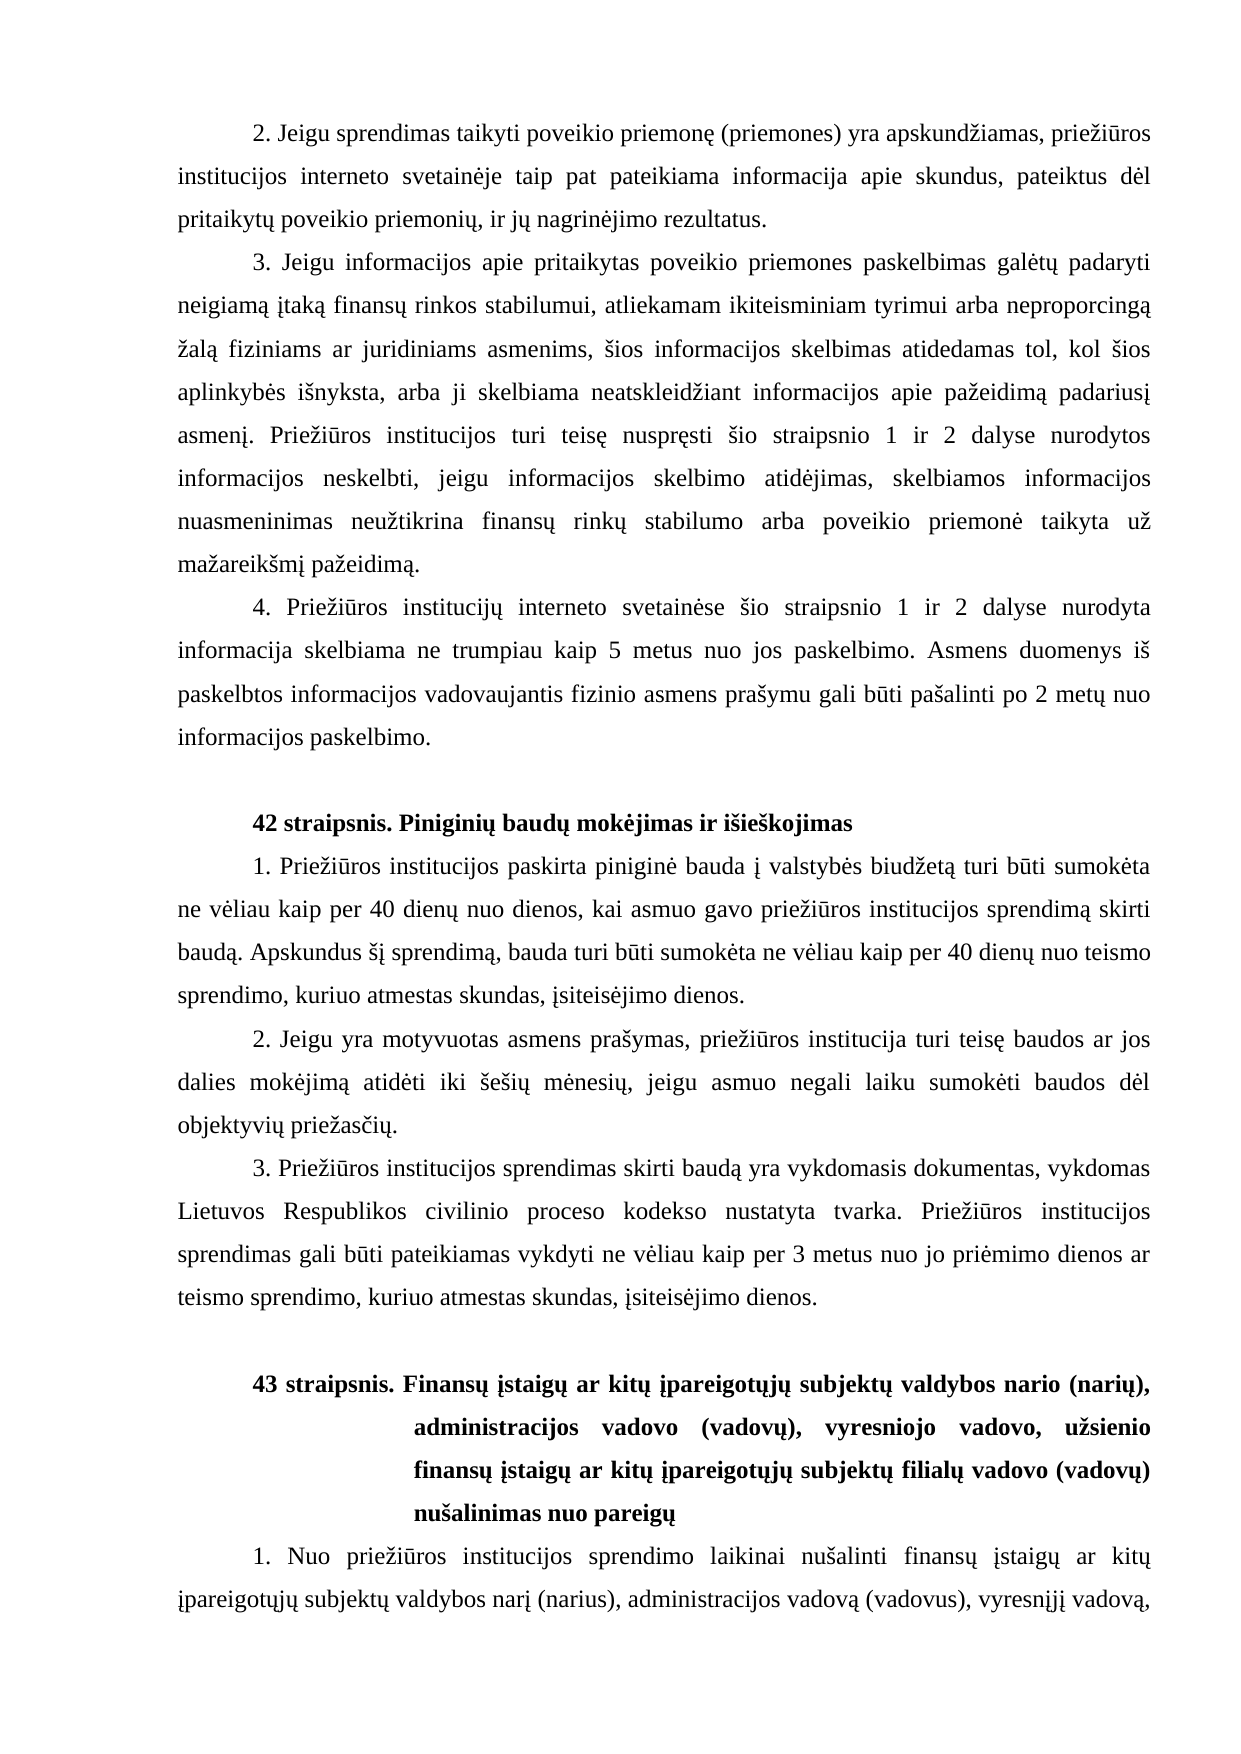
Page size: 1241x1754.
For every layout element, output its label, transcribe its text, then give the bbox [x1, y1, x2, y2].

text 4. Priežiūros institucijų interneto svetainėse šio straipsnio 1 ir 2 dalyse nurodyta informacija skelbiama ne trumpiau kaip 5 metus nuo jos paskelbimo. Asmens duomenys iš paskelbtos informacijos vadovaujantis fizinio asmens prašymu gali būti pašalinti po 2 metų nuo informacijos paskelbimo. [177, 592, 1152, 751]
text 3. Jeigu informacijos apie pritaikytas poveikio priemones paskelbimas galėtų padaryti neigiamą įtaką finansų rinkos stabilumui, atliekamam ikiteisminiam tyrimui arba neproporcingą žalą fiziniams ar juridiniams asmenims, šios informacijos skelbimas atidedamas tol, kol šios aplinkybės išnyksta, arba ji skelbiama neatskleidžiant informacijos apie pažeidimą padariusį asmenį. Priežiūros institucijos turi teisę nuspręsti šio straipsnio 1 ir 2 dalyse nurodytos informacijos neskelbti, jeigu informacijos skelbimo atidėjimas, skelbiamos informacijos nuasmeninimas neužtikrina finansų rinkų stabilumo arba poveikio priemonė taikyta už mažareikšmį pažeidimą. [177, 247, 1152, 578]
text 1. Nuo priežiūros institucijos sprendimo laikinai nušalinti finansų įstaigų ar kitų įpareigotųjų subjektų valdybos narį (narius), administracijos vadovą (vadovus), vyresnįjį vadovą, [177, 1541, 1152, 1613]
text 2. Jeigu yra motyvuotas asmens prašymas, priežiūros institucija turi teisę baudos ar jos dalies mokėjimą atidėti iki šešių mėnesių, jeigu asmuo negali laiku sumokėti baudos dėl objektyvių priežasčių. [177, 1024, 1152, 1139]
text 43 straipsnis. Finansų įstaigų ar kitų įpareigotųjų subjektų valdybos nario (narių), administracijos vadovo (vadovų), vyresniojo vadovo, užsienio finansų įstaigų ar kitų įpareigotųjų subjektų filialų vadovo (vadovų) nušalinimas nuo pareigų [252, 1369, 1152, 1527]
text 1. Priežiūros institucijos paskirta piniginė bauda į valstybės biudžetą turi būti sumokėta ne vėliau kaip per 40 dienų nuo dienos, kai asmuo gavo priežiūros institucijos sprendimą skirti baudą. Apskundus šį sprendimą, bauda turi būti sumokėta ne vėliau kaip per 40 dienų nuo teismo sprendimo, kuriuo atmestas skundas, įsiteisėjimo dienos. [177, 851, 1152, 1009]
text 3. Priežiūros institucijos sprendimas skirti baudą yra vykdomasis dokumentas, vykdomas Lietuvos Respublikos civilinio proceso kodekso nustatyta tvarka. Priežiūros institucijos sprendimas gali būti pateikiamas vykdyti ne vėliau kaip per 3 metus nuo jo priėmimo dienos ar teismo sprendimo, kuriuo atmestas skundas, įsiteisėjimo dienos. [177, 1153, 1152, 1311]
text 42 straipsnis. Piniginių baudų mokėjimas ir išieškojimas [177, 808, 1152, 837]
text 2. Jeigu sprendimas taikyti poveikio priemonę (priemones) yra apskundžiamas, priežiūros institucijos interneto svetainėje taip pat pateikiama informacija apie skundus, pateiktus dėl pritaikytų poveikio priemonių, ir jų nagrinėjimo rezultatus. [177, 118, 1152, 233]
